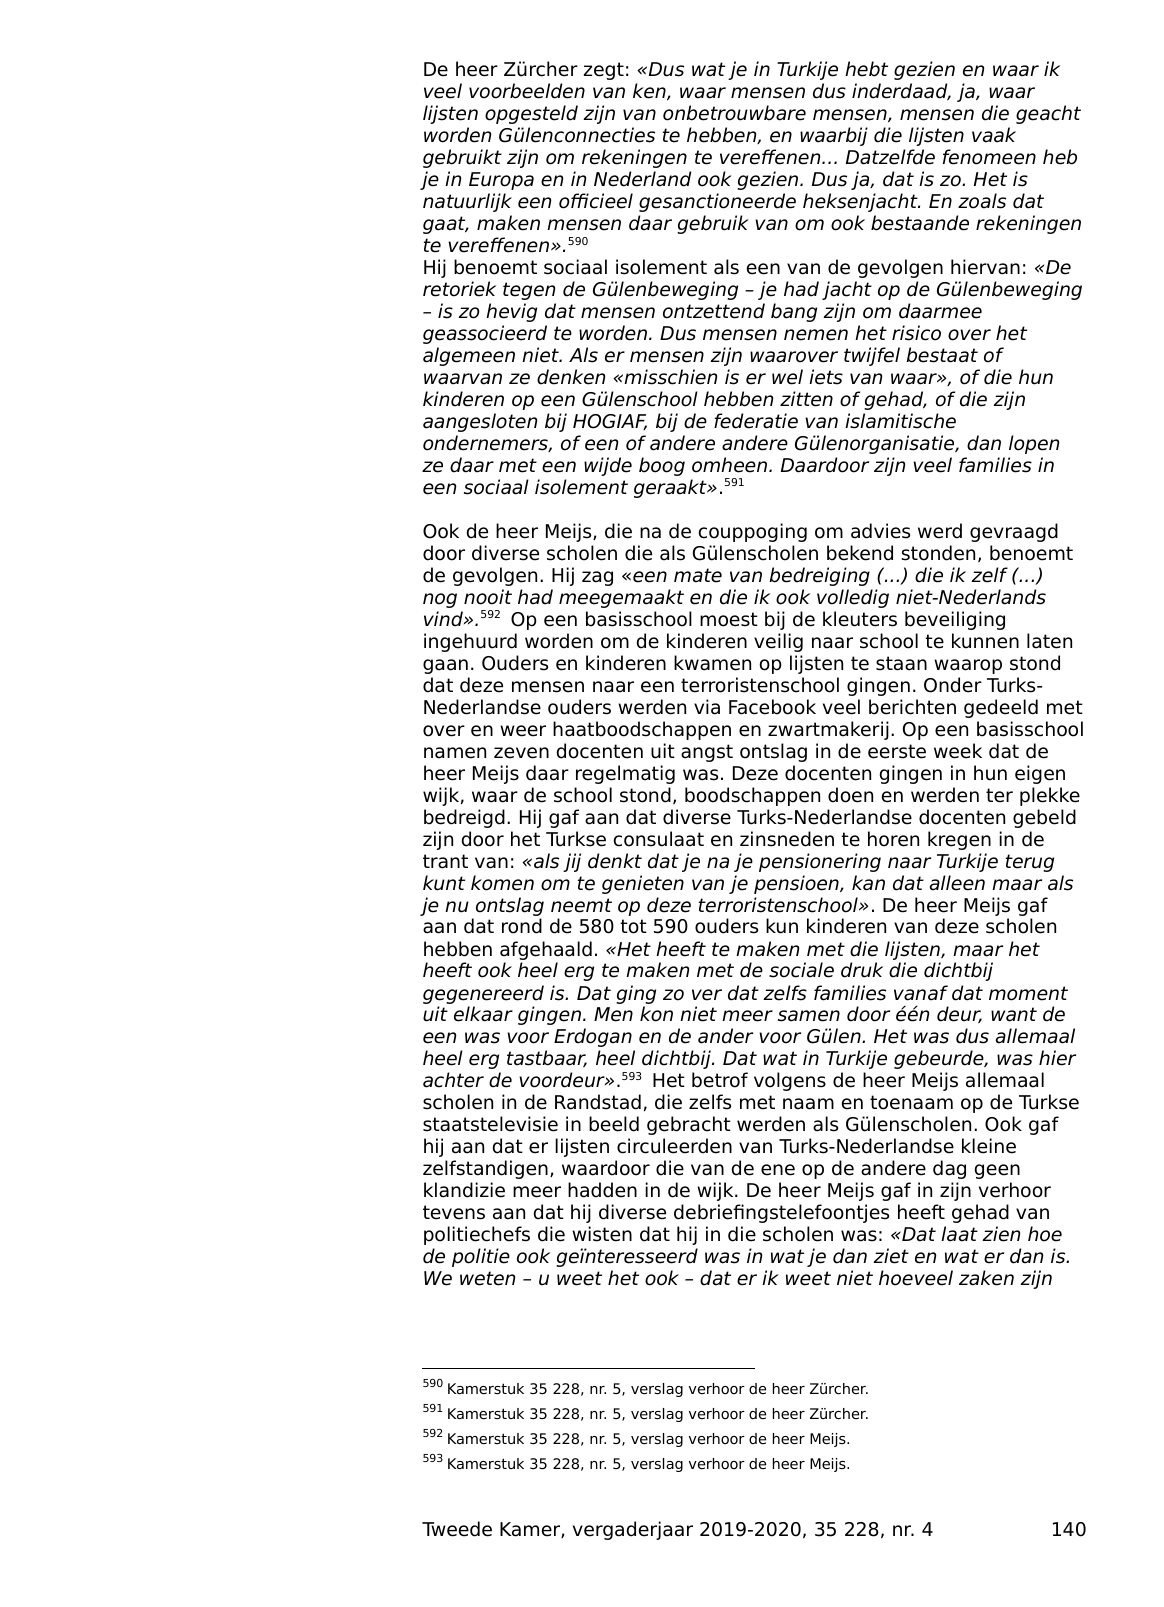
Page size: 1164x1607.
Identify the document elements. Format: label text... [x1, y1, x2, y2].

text Ook de heer Meijs, die na de couppoging om advies werd gevraagd door diverse scholen die als Gülenscholen bekend stonden, benoemt de gevolgen. Hij zag «een mate van bedreiging (...) die ik zelf (...) nog nooit had meegemaakt en die ik ook volledig niet-Nederlands vind». Op een basisschool moest bij de kleuters beveiliging ingehuurd worden om de kinderen veilig naar school te kunnen laten gaan. Ouders en kinderen kwamen op lijsten te staan waarop stond dat deze mensen naar een terroristenschool gingen. Onder Turks-Nederlandse ouders werden via Facebook veel berichten gedeeld met over en weer haatboodschappen en zwartmakerij. Op een basisschool namen zeven docenten uit angst ontslag in de eerste week dat de heer Meijs daar regelmatig was. Deze docenten gingen in hun eigen wijk, waar de school stond, boodschappen doen en werden ter plekke bedreigd. Hij gaf aan dat diverse Turks-Nederlandse docenten gebeld zijn door het Turkse consulaat en zinsneden te horen kregen in de trant van: «als jij denkt dat je na je pensionering naar Turkije terug kunt komen om te genieten van je pensioen, kan dat alleen maar als je nu ontslag neemt op deze terroristenschool». De heer Meijs gaf aan dat rond de 580 tot 590 ouders kun kinderen van deze scholen hebben afgehaald. «Het heeft te maken met die lijsten, maar het heeft ook heel erg te maken met de sociale druk die dichtbij gegenereerd is. Dat ging zo ver dat zelfs families vanaf dat moment uit elkaar gingen. Men kon niet meer samen door één deur, want de een was voor Erdogan en de ander voor Gülen. Het was dus allemaal heel erg tastbaar, heel dichtbij. Dat wat in Turkije gebeurde, was hier achter de voordeur». Het betrof volgens de heer Meijs allemaal scholen in de Randstad, die zelfs met naam en toenaam op de Turkse staatstelevisie in beeld gebracht werden als Gülenscholen. Ook gaf hij aan dat er lijsten circuleerden van Turks-Nederlandse kleine zelfstandigen, waardoor die van de ene op de andere dag geen klandizie meer hadden in de wijk. De heer Meijs gaf in zijn verhoor tevens aan dat hij diverse debriefingstelefoontjes heeft gehad van politiechefs die wisten dat hij in die scholen was: «Dat laat zien hoe de politie ook geïnteresseerd was in wat je dan ziet en wat er dan is. We weten – u weet het ook – dat er ik weet niet hoeveel zaken zijn [422, 521, 1087, 1290]
text Kamerstuk 35 228, nr. 5, verslag verhoor de heer Zürcher. [422, 1377, 1087, 1399]
text Kamerstuk 35 228, nr. 5, verslag verhoor de heer Meijs. [422, 1452, 1087, 1474]
text Kamerstuk 35 228, nr. 5, verslag verhoor de heer Zürcher. [422, 1402, 1087, 1424]
text Hij benoemt sociaal isolement als een van de gevolgen hiervan: «De retoriek tegen de Gülenbeweging – je had jacht op de Gülenbeweging – is zo hevig dat mensen ontzettend bang zijn om daarmee geassocieerd te worden. Dus mensen nemen het risico over het algemeen niet. Als er mensen zijn waarover twijfel bestaat of waarvan ze denken «misschien is er wel iets van waar», of die hun kinderen op een Gülenschool hebben zitten of gehad, of die zijn aangesloten bij HOGIAF, bij de federatie van islamitische ondernemers, of een of andere andere Gülenorganisatie, dan lopen ze daar met een wijde boog omheen. Daardoor zijn veel families in een sociaal isolement geraakt». [422, 257, 1087, 499]
text Kamerstuk 35 228, nr. 5, verslag verhoor de heer Meijs. [422, 1427, 1087, 1449]
text De heer Zürcher zegt: «Dus wat je in Turkije hebt gezien en waar ik veel voorbeelden van ken, waar mensen dus inderdaad, ja, waar lijsten opgesteld zijn van onbetrouwbare mensen, mensen die geacht worden Gülenconnecties te hebben, en waarbij die lijsten vaak gebruikt zijn om rekeningen te vereffenen... Datzelfde fenomeen heb je in Europa en in Nederland ook gezien. Dus ja, dat is zo. Het is natuurlijk een officieel gesanctioneerde heksenjacht. En zoals dat gaat, maken mensen daar gebruik van om ook bestaande rekeningen te vereffenen». [422, 59, 1087, 257]
